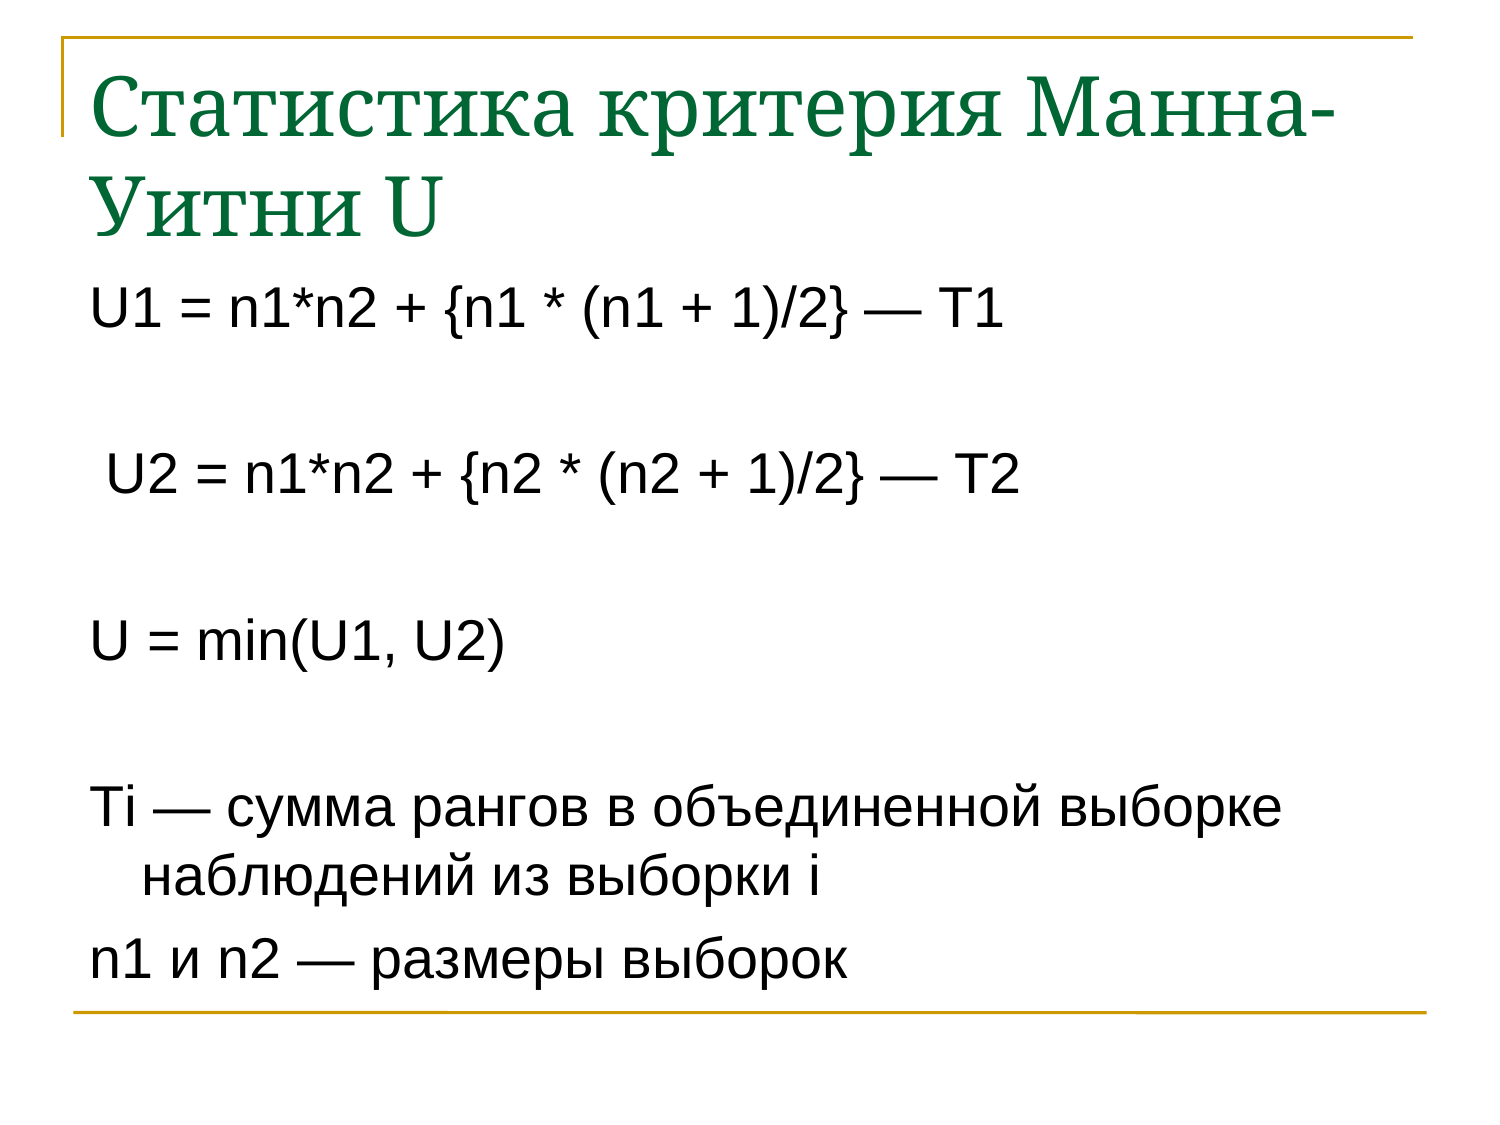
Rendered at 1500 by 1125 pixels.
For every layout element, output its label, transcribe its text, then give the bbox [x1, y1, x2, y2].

list U1 = n1*n2 + {n1 * (n1 + 1)/2} — T1 U2 = n1*n2 + {n2 * (n2 + 1)/2} — T2 U = min(U1, U2) Ti — сумма рангов в объединенной выборке наблюдений из выборки i n1 и n2 — размеры выборок [75, 262, 1425, 1006]
title Статистика критерия Манна-Уитни U [75, 45, 1425, 233]
